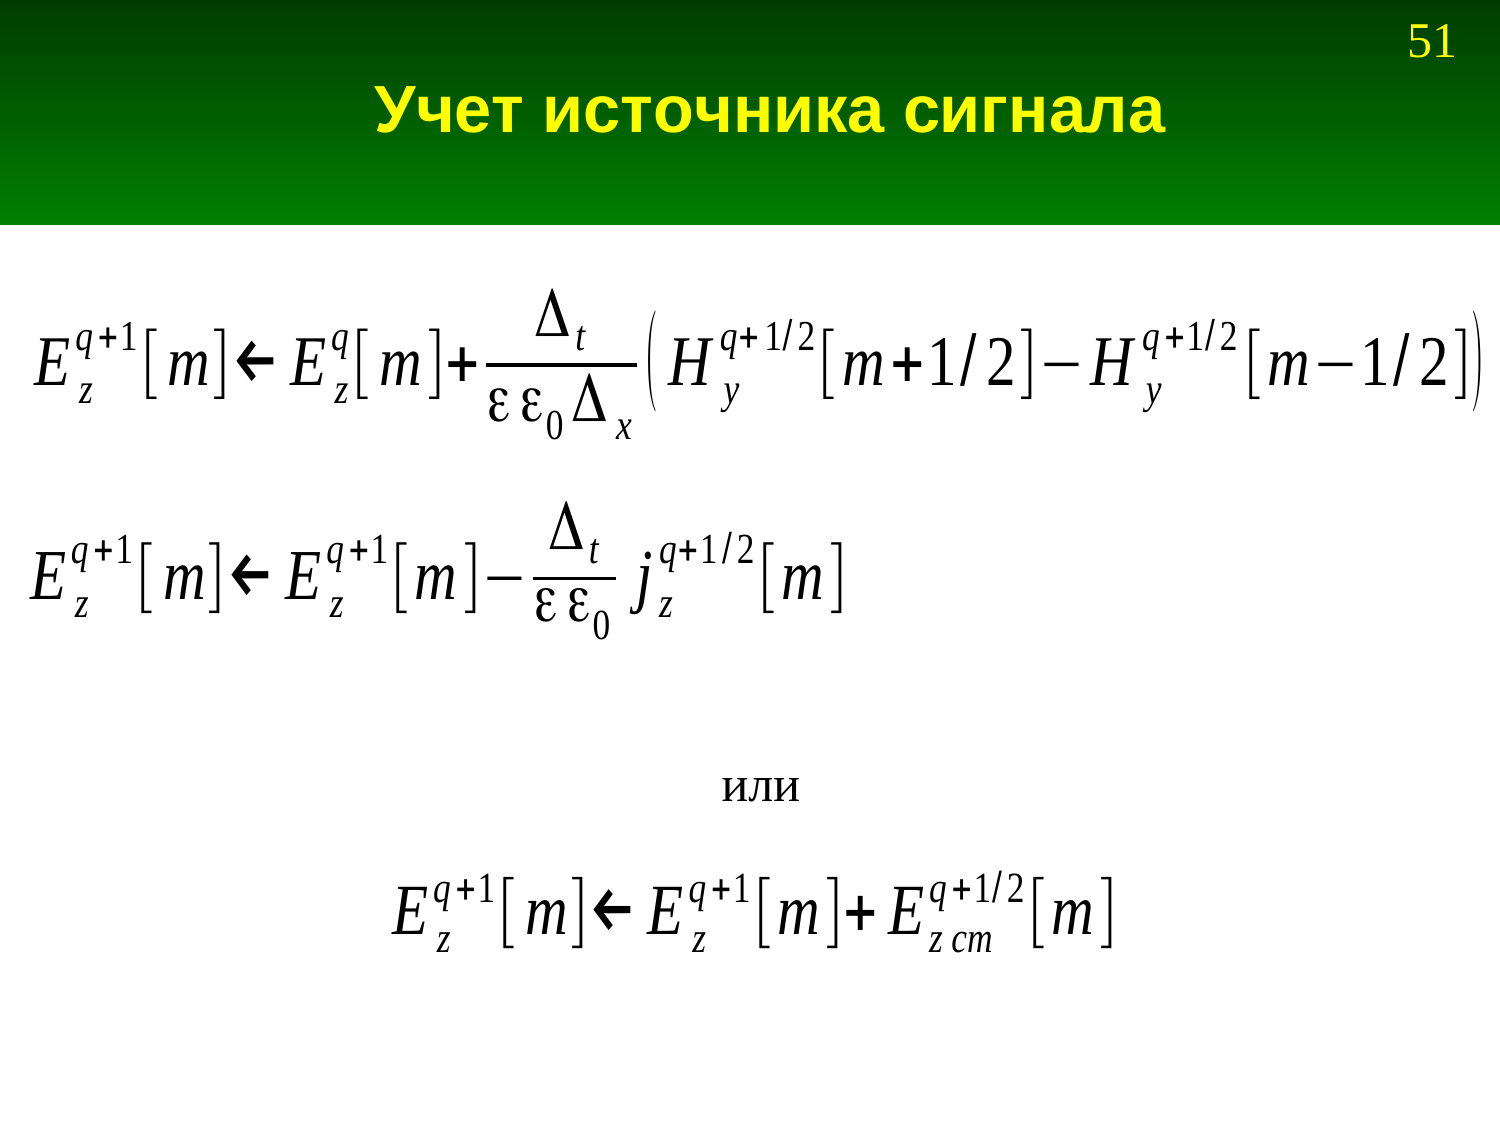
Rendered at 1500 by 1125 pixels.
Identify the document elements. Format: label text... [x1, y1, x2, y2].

chart [16, 282, 1499, 449]
chart [11, 496, 860, 648]
text_box или [706, 744, 815, 819]
chart [373, 862, 1132, 963]
title Учет источника сигнала [100, 7, 1441, 204]
